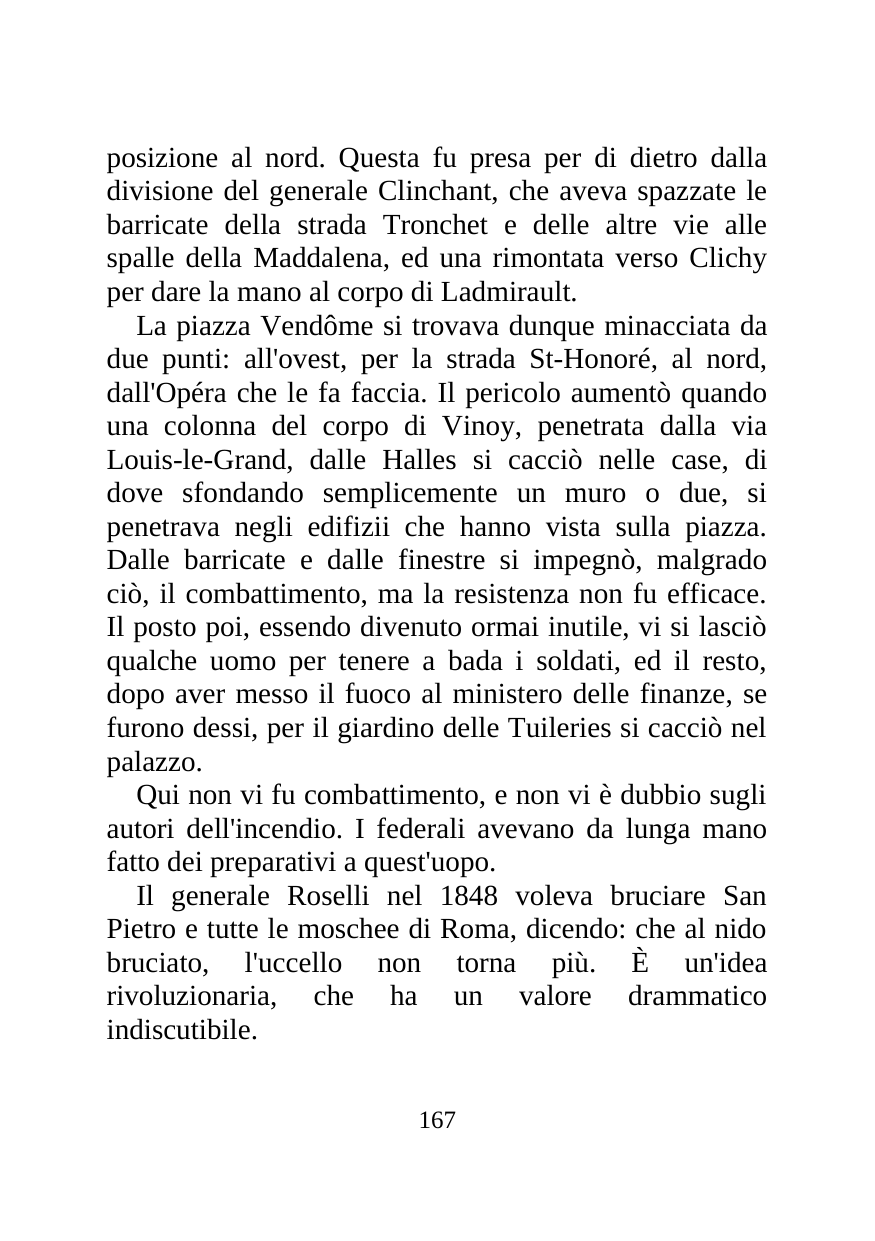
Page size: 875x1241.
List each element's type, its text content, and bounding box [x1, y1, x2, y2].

text posizione al nord. Questa fu presa per di dietro dalla divisione del generale Clinchant, che aveva spazzate le barricate della strada Tronchet e delle altre vie alle spalle della Maddalena, ed una rimontata verso Clichy per dare la mano al corpo di Ladmirault. [106, 140, 768, 308]
text Il generale Roselli nel 1848 voleva bruciare San Pietro e tutte le moschee di Roma, dicendo: che al nido bruciato, l'uccello non torna più. È un'idea rivoluzionaria, che ha un valore drammatico indiscutibile. [106, 878, 768, 1046]
text La piazza Vendôme si trovava dunque minacciata da due punti: all'ovest, per la strada St-Honoré, al nord, dall'Opéra che le fa faccia. Il pericolo aumentò quando una colonna del corpo di Vinoy, penetrata dalla via Louis-le-Grand, dalle Halles si cacciò nelle case, di dove sfondando semplicemente un muro o due, si penetrava negli edifizii che hanno vista sulla piazza. Dalle barricate e dalle finestre si impegnò, malgrado ciò, il combattimento, ma la resistenza non fu efficace. Il posto poi, essendo divenuto ormai inutile, vi si lasciò qualche uomo per tenere a bada i soldati, ed il resto, dopo aver messo il fuoco al ministero delle finanze, se furono dessi, per il giardino delle Tuileries si cacciò nel palazzo. [106, 308, 768, 777]
text Qui non vi fu combattimento, e non vi è dubbio sugli autori dell'incendio. I federali avevano da lunga mano fatto dei preparativi a quest'uopo. [106, 777, 768, 878]
